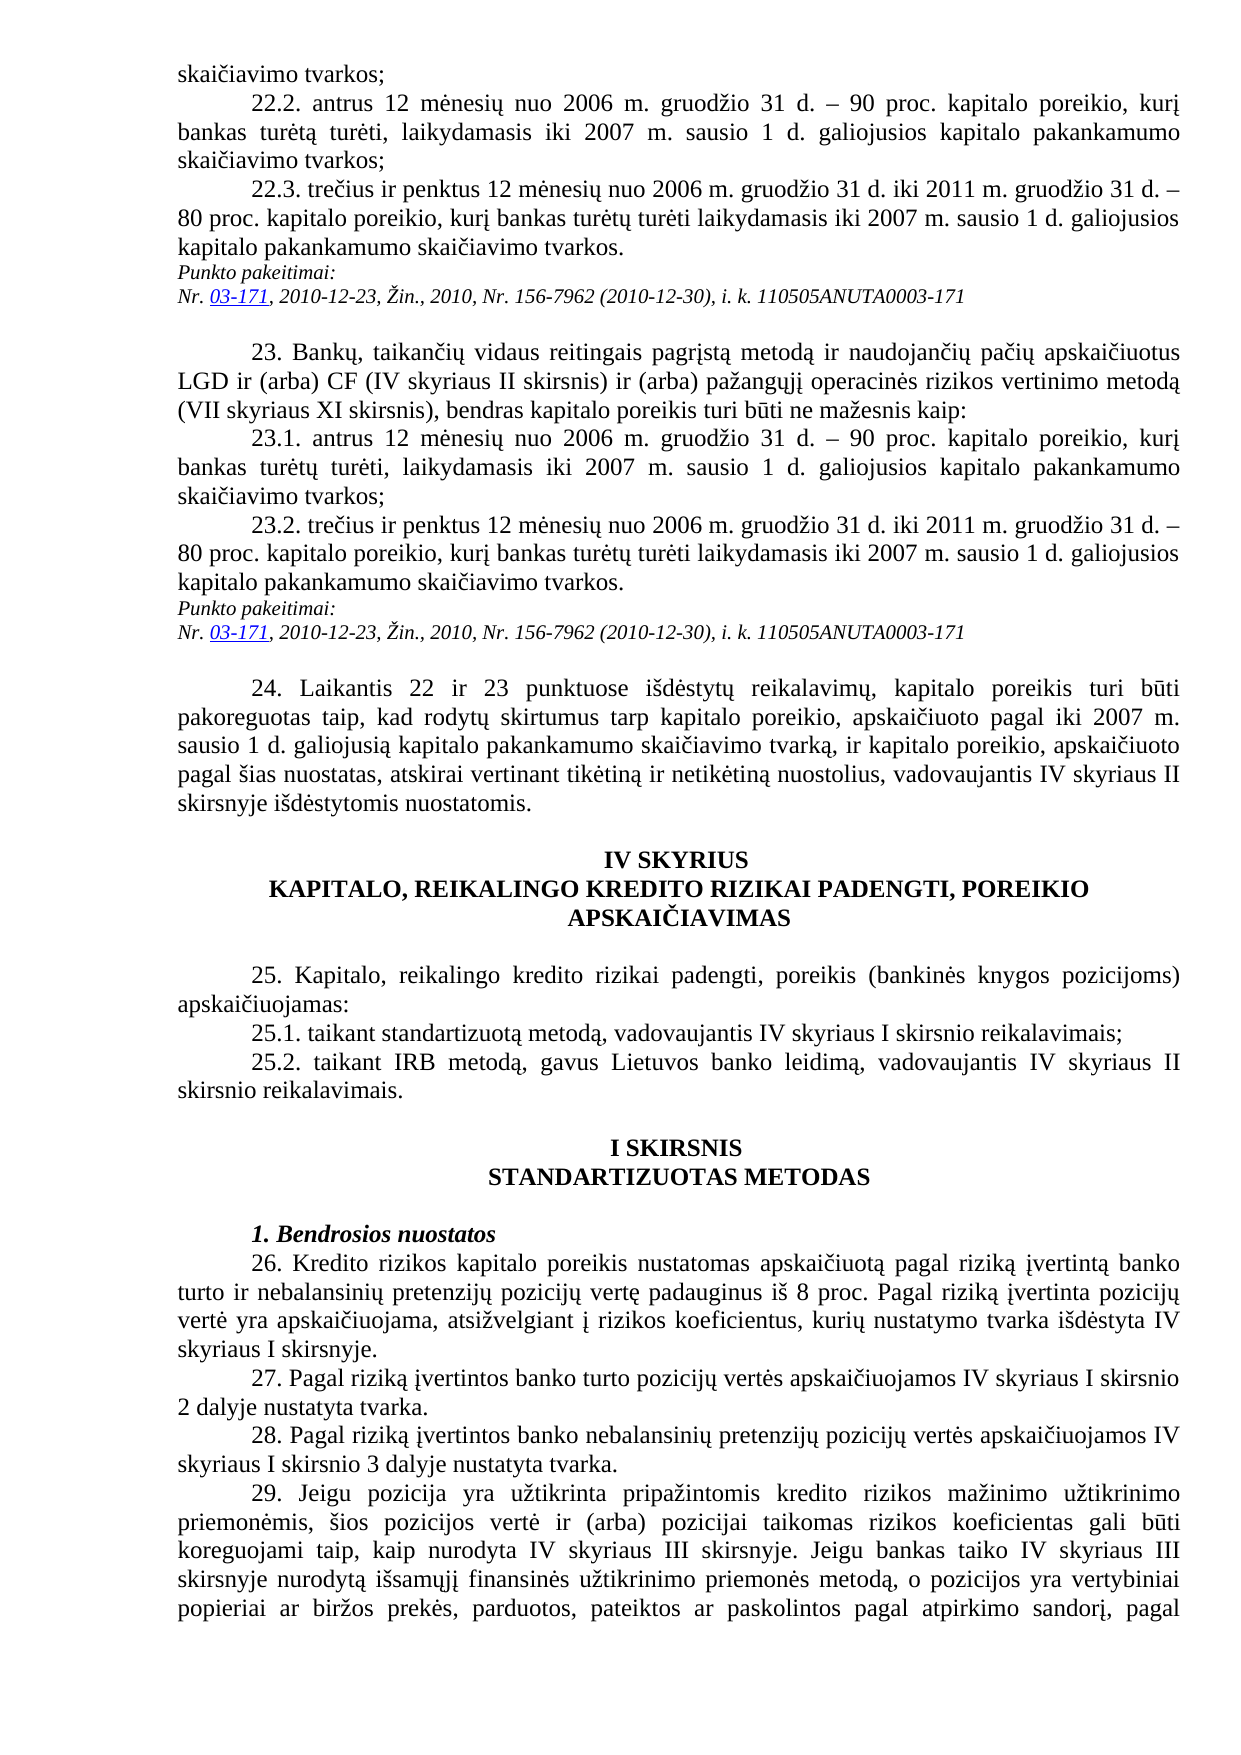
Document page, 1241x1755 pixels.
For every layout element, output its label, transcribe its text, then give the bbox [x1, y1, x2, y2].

text 22.3. trečius ir penktus 12 mėnesių nuo 2006 m. gruodžio 31 d. iki 2011 m. gruodžio 31 d. – 80 proc. kapitalo poreikio, kurį bankas turėtų turėti laikydamasis iki 2007 m. sausio 1 d. galiojusios kapitalo pakankamumo skaičiavimo tvarkos. [177, 174, 1181, 260]
text Nr. 03-171, 2010-12-23, Žin., 2010, Nr. 156-7962 (2010-12-30), i. k. 110505ANUTA0003-171 [177, 284, 1181, 308]
text 27. Pagal riziką įvertintos banko turto pozicijų vertės apskaičiuojamos IV skyriaus I skirsnio 2 dalyje nustatyta tvarka. [177, 1363, 1181, 1420]
text 29. Jeigu pozicija yra užtikrinta pripažintomis kredito rizikos mažinimo užtikrinimo priemonėmis, šios pozicijos vertė ir (arba) pozicijai taikomas rizikos koeficientas gali būti koreguojami taip, kaip nurodyta IV skyriaus III skirsnyje. Jeigu bankas taiko IV skyriaus III skirsnyje nurodytą išsamųjį finansinės užtikrinimo priemonės metodą, o pozicijos yra vertybiniai popieriai ar biržos prekės, parduotos, pateiktos ar paskolintos pagal atpirkimo sandorį, pagal [177, 1478, 1181, 1622]
text 1. Bendrosios nuostatos [177, 1219, 1181, 1248]
text 28. Pagal riziką įvertintos banko nebalansinių pretenzijų pozicijų vertės apskaičiuojamos IV skyriaus I skirsnio 3 dalyje nustatyta tvarka. [177, 1420, 1181, 1478]
text 24. Laikantis 22 ir 23 punktuose išdėstytų reikalavimų, kapitalo poreikis turi būti pakoreguotas taip, kad rodytų skirtumus tarp kapitalo poreikio, apskaičiuoto pagal iki 2007 m. sausio 1 d. galiojusią kapitalo pakankamumo skaičiavimo tvarką, ir kapitalo poreikio, apskaičiuoto pagal šias nuostatas, atskirai vertinant tikėtiną ir netikėtiną nuostolius, vadovaujantis IV skyriaus II skirsnyje išdėstytomis nuostatomis. [177, 673, 1181, 817]
text Punkto pakeitimai: [177, 596, 1181, 620]
text 25.2. taikant IRB metodą, gavus Lietuvos banko leidimą, vadovaujantis IV skyriaus II skirsnio reikalavimais. [177, 1047, 1181, 1104]
text 23. Bankų, taikančių vidaus reitingais pagrįstą metodą ir naudojančių pačių apskaičiuotus LGD ir (arba) CF (IV skyriaus II skirsnis) ir (arba) pažangųjį operacinės rizikos vertinimo metodą (VII skyriaus XI skirsnis), bendras kapitalo poreikis turi būti ne mažesnis kaip: [177, 337, 1181, 423]
text 23.1. antrus 12 mėnesių nuo 2006 m. gruodžio 31 d. – 90 proc. kapitalo poreikio, kurį bankas turėtų turėti, laikydamasis iki 2007 m. sausio 1 d. galiojusios kapitalo pakankamumo skaičiavimo tvarkos; [177, 423, 1181, 510]
text 25. Kapitalo, reikalingo kredito rizikai padengti, poreikis (bankinės knygos pozicijoms) apskaičiuojamas: [177, 960, 1181, 1018]
text 26. Kredito rizikos kapitalo poreikis nustatomas apskaičiuotą pagal riziką įvertintą banko turto ir nebalansinių pretenzijų pozicijų vertę padauginus iš 8 proc. Pagal riziką įvertinta pozicijų vertė yra apskaičiuojama, atsižvelgiant į rizikos koeficientus, kurių nustatymo tvarka išdėstyta IV skyriaus I skirsnyje. [177, 1248, 1181, 1363]
text skaičiavimo tvarkos; [177, 59, 1181, 88]
text 22.2. antrus 12 mėnesių nuo 2006 m. gruodžio 31 d. – 90 proc. kapitalo poreikio, kurį bankas turėtą turėti, laikydamasis iki 2007 m. sausio 1 d. galiojusios kapitalo pakankamumo skaičiavimo tvarkos; [177, 88, 1181, 174]
text 25.1. taikant standartizuotą metodą, vadovaujantis IV skyriaus I skirsnio reikalavimais; [177, 1018, 1181, 1047]
text Punkto pakeitimai: [177, 260, 1181, 284]
text KAPITALO, REIKALINGO KREDITO RIZIKAI PADENGTI, POREIKIO APSKAIČIAVIMAS [177, 874, 1181, 932]
text 23.2. trečius ir penktus 12 mėnesių nuo 2006 m. gruodžio 31 d. iki 2011 m. gruodžio 31 d. – 80 proc. kapitalo poreikio, kurį bankas turėtų turėti laikydamasis iki 2007 m. sausio 1 d. galiojusios kapitalo pakankamumo skaičiavimo tvarkos. [177, 510, 1181, 596]
text Nr. 03-171, 2010-12-23, Žin., 2010, Nr. 156-7962 (2010-12-30), i. k. 110505ANUTA0003-171 [177, 620, 1181, 644]
text IV SKYRIUS [177, 845, 1181, 874]
text I SKIRSNIS [177, 1133, 1181, 1162]
text STANDARTIZUOTAS METODAS [177, 1162, 1181, 1190]
